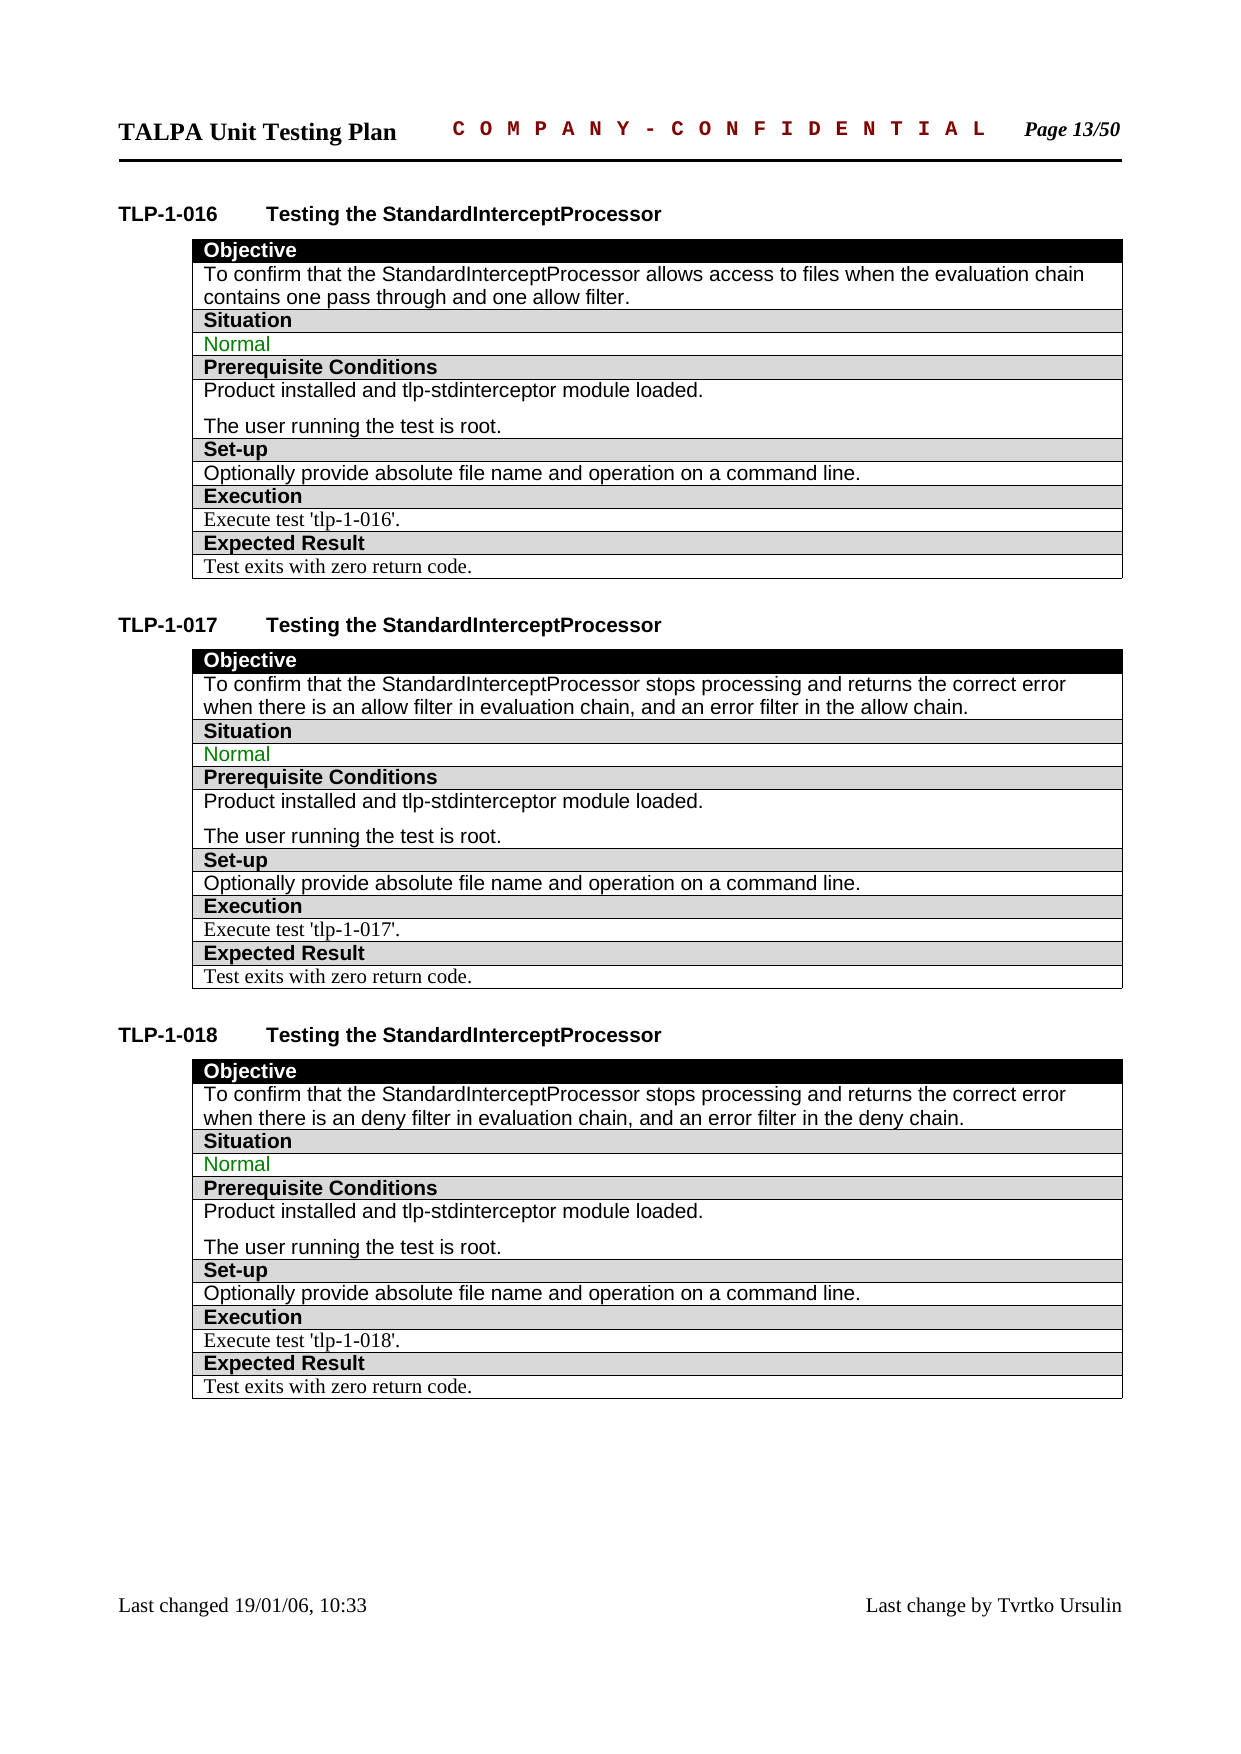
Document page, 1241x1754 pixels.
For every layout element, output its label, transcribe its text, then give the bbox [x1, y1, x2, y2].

table_cell Optionally provide absolute file name and operation on a command line. [193, 1283, 1122, 1305]
table_cell Prerequisite Conditions [193, 767, 1122, 789]
table_header Objective [193, 1060, 1122, 1083]
table_cell Set-up [193, 439, 1122, 461]
table_cell Product installed and tlp-stdinterceptor module loaded. The user running the test is root. [193, 380, 1122, 438]
table_cell Normal [193, 744, 1122, 766]
table_cell Expected Result [193, 1353, 1122, 1375]
table_cell Prerequisite Conditions [193, 1177, 1122, 1199]
table_cell Normal [193, 1154, 1122, 1176]
table_cell Normal [193, 333, 1122, 355]
table_cell Execute test 'tlp-1-017'. [193, 919, 1122, 941]
table_cell Test exits with zero return code. [193, 1376, 1122, 1398]
table_cell Expected Result [193, 942, 1122, 965]
table_cell Situation [193, 1130, 1122, 1153]
table_cell Set-up [193, 849, 1122, 871]
table_cell Execute test 'tlp-1-016'. [193, 509, 1122, 531]
table_header Objective [193, 650, 1122, 673]
table_cell Prerequisite Conditions [193, 356, 1122, 379]
table_cell To confirm that the StandardInterceptProcessor stops processing and returns the correct error when there is an deny filter in evaluation chain, and an error filter in the deny chain. [193, 1084, 1122, 1129]
table_cell To confirm that the StandardInterceptProcessor stops processing and returns the correct error when there is an allow filter in evaluation chain, and an error filter in the allow chain. [193, 674, 1122, 719]
table_cell Optionally provide absolute file name and operation on a command line. [193, 872, 1122, 895]
table_cell Situation [193, 310, 1122, 332]
text TLP-1-017 Testing the StandardInterceptProcessor [118, 613, 1122, 637]
table_cell Execute test 'tlp-1-018'. [193, 1330, 1122, 1352]
table_cell Execution [193, 1306, 1122, 1329]
table_cell Execution [193, 486, 1122, 508]
text TLP-1-018 Testing the StandardInterceptProcessor [118, 1024, 1122, 1047]
table_cell Test exits with zero return code. [193, 966, 1122, 988]
table_cell Product installed and tlp-stdinterceptor module loaded. The user running the test is root. [193, 1200, 1122, 1259]
table_cell Product installed and tlp-stdinterceptor module loaded. The user running the test is root. [193, 790, 1122, 848]
table_cell Execution [193, 896, 1122, 918]
table_cell Test exits with zero return code. [193, 555, 1122, 578]
table_cell Situation [193, 720, 1122, 743]
table_cell Optionally provide absolute file name and operation on a command line. [193, 462, 1122, 485]
text TLP-1-016 Testing the StandardInterceptProcessor [118, 203, 1122, 226]
table_header Objective [193, 240, 1122, 262]
table_cell To confirm that the StandardInterceptProcessor allows access to files when the evaluation chain contains one pass through and one allow filter. [193, 263, 1122, 309]
table_cell Expected Result [193, 532, 1122, 554]
table_cell Set-up [193, 1260, 1122, 1282]
